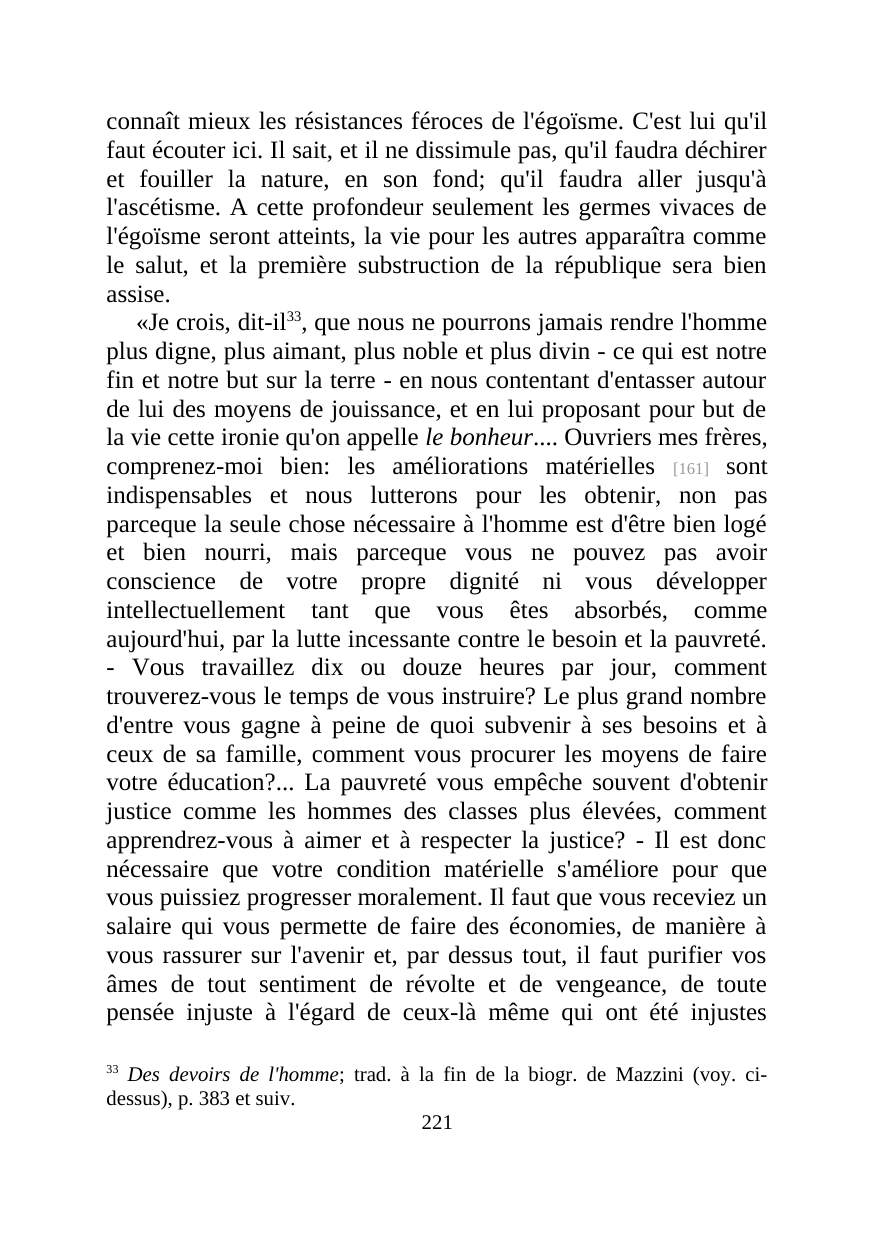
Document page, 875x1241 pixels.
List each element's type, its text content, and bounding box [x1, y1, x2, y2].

text connaît mieux les résistances féroces de l'égoïsme. C'est lui qu'il faut écouter ici. Il sait, et il ne dissimule pas, qu'il faudra déchirer et fouiller la nature, en son fond; qu'il faudra aller jusqu'à l'ascétisme. A cette profondeur seulement les germes vivaces de l'égoïsme seront atteints, la vie pour les autres apparaîtra comme le salut, et la première substruction de la république sera bien assise. [106, 106, 768, 307]
text «Je crois, dit-il, que nous ne pourrons jamais rendre l'homme plus digne, plus aimant, plus noble et plus divin - ce qui est notre fin et notre but sur la terre - en nous contentant d'entasser autour de lui des moyens de jouissance, et en lui proposant pour but de la vie cette ironie qu'on appelle le bonheur.... Ouvriers mes frères, comprenez-moi bien: les améliorations matérielles [161] sont indispensables et nous lutterons pour les obtenir, non pas parceque la seule chose nécessaire à l'homme est d'être bien logé et bien nourri, mais parceque vous ne pouvez pas avoir conscience de votre propre dignité ni vous développer intellectuellement tant que vous êtes absorbés, comme aujourd'hui, par la lutte incessante contre le besoin et la pauvreté. - Vous travaillez dix ou douze heures par jour, comment trouverez-vous le temps de vous instruire? Le plus grand nombre d'entre vous gagne à peine de quoi subvenir à ses besoins et à ceux de sa famille, comment vous procurer les moyens de faire votre éducation?... La pauvreté vous empêche souvent d'obtenir justice comme les hommes des classes plus élevées, comment apprendrez-vous à aimer et à respecter la justice? - Il est donc nécessaire que votre condition matérielle s'améliore pour que vous puissiez progresser moralement. Il faut que vous receviez un salaire qui vous permette de faire des économies, de manière à vous rassurer sur l'avenir et, par dessus tout, il faut purifier vos âmes de tout sentiment de révolte et de vengeance, de toute pensée injuste à l'égard de ceux-là même qui ont été injustes [106, 307, 768, 1026]
text Des devoirs de l'homme; trad. à la fin de la biogr. de Mazzini (voy. ci-dessus), p. 383 et suiv. [106, 1062, 768, 1110]
